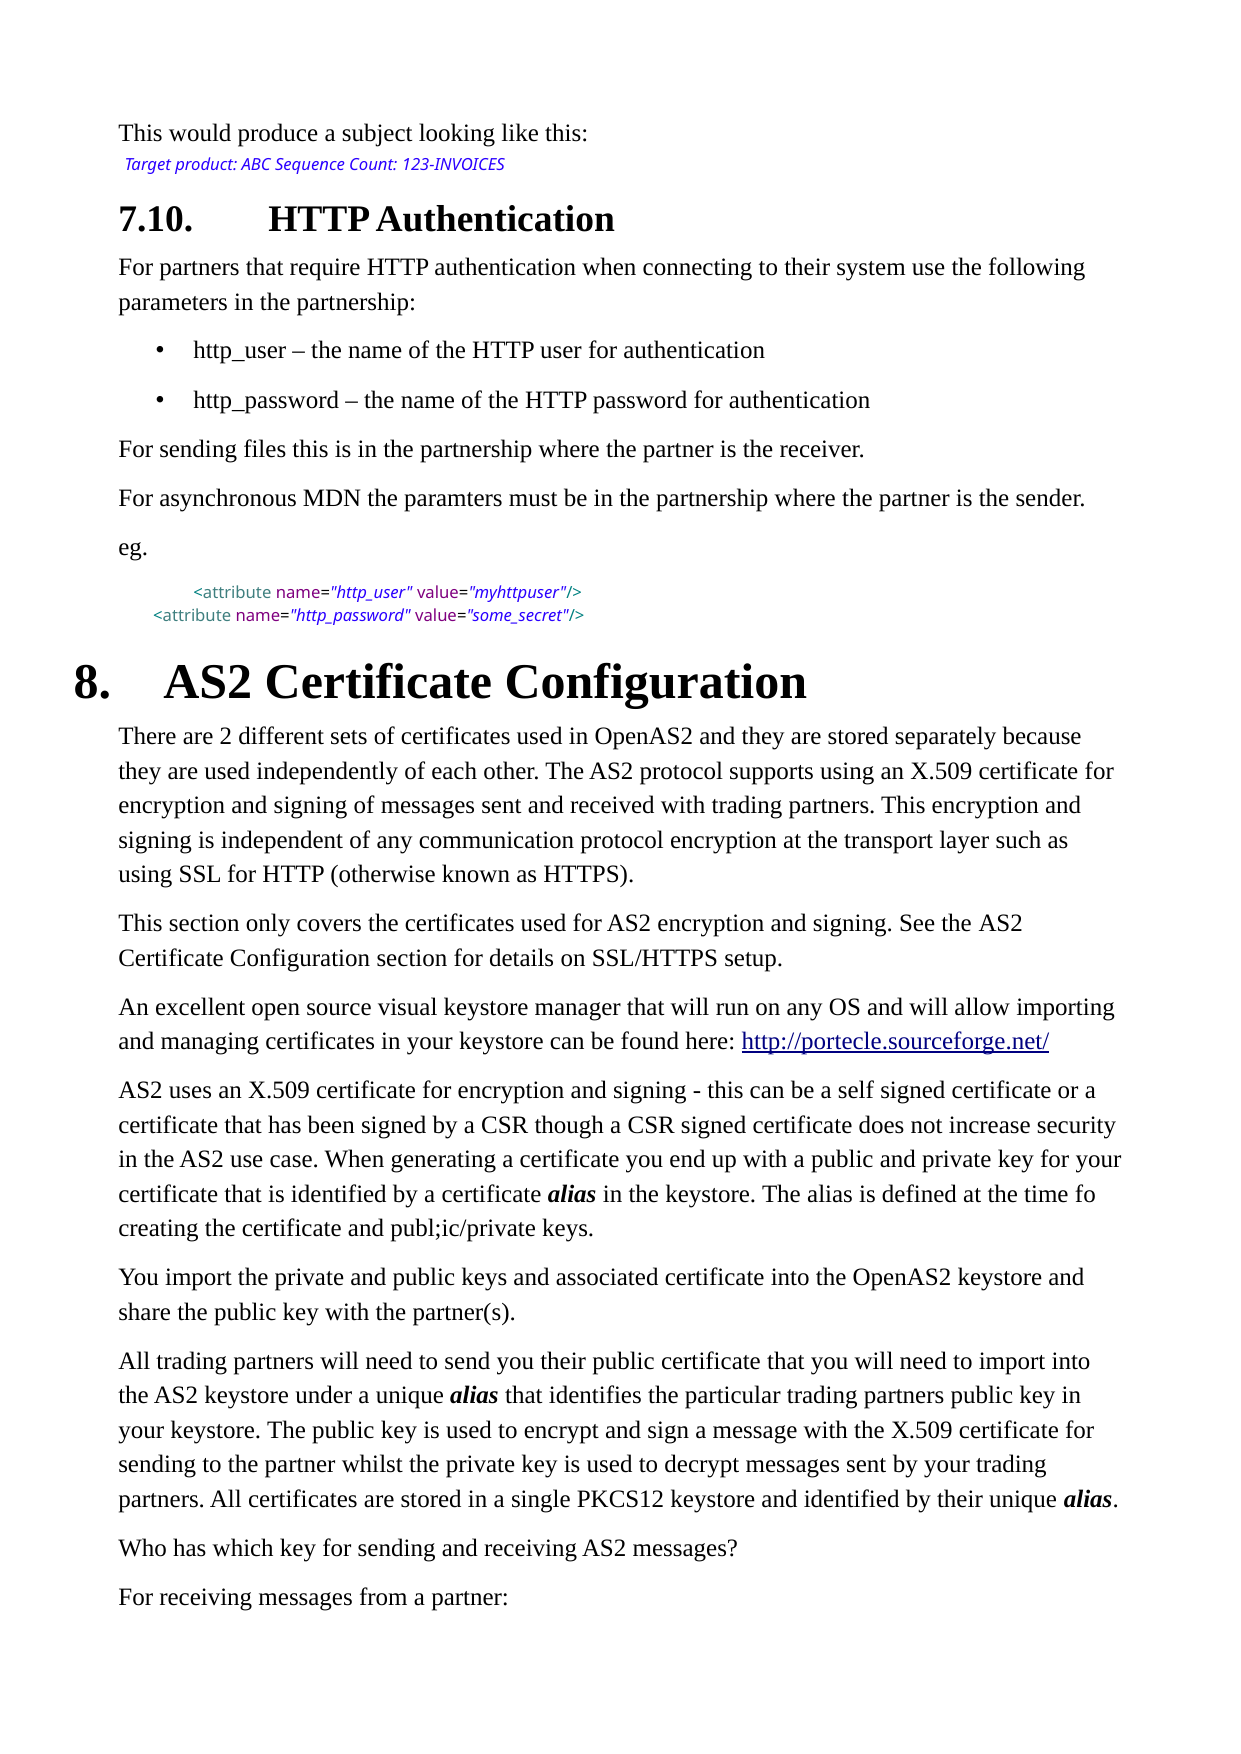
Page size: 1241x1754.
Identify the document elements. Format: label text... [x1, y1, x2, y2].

subtitle AS2 Certificate Configuration [73, 651, 1122, 709]
text An excellent open source visual keystore manager that will run on any OS and will allow importing and managing certificates in your keystore can be found here: http://portecle.sourceforge.net/ [118, 992, 1122, 1055]
list http_user – the name of the HTTP user for authentication [156, 336, 1122, 364]
text For asynchronous MDN the paramters must be in the partnership where the partner is the sender. [118, 483, 1122, 512]
list http_password – the name of the HTTP password for authentication [156, 385, 1122, 413]
subtitle HTTP Authentication [118, 196, 1122, 239]
text <attribute name="http_user" value="myhttpuser"/> [193, 581, 1122, 604]
text There are 2 different sets of certificates used in OpenAS2 and they are stored separately because they are used independently of each other. The AS2 protocol supports using an X.509 certificate for encryption and signing of messages sent and received with trading partners. This encryption and signing is independent of any communication protocol encryption at the transport layer such as using SSL for HTTP (otherwise known as HTTPS). [118, 721, 1122, 888]
text Who has which key for sending and receiving AS2 messages? [118, 1533, 1122, 1562]
text For receiving messages from a partner: [118, 1582, 1122, 1611]
text <attribute name="http_password" value="some_secret"/> [118, 604, 1122, 626]
text Target product: ABC Sequence Count: 123-INVOICES [118, 147, 1122, 176]
text For partners that require HTTP authentication when connecting to their system use the following parameters in the partnership: [118, 252, 1122, 315]
text This section only covers the certificates used for AS2 encryption and signing. See the AS2 Certificate Configuration section for details on SSL/HTTPS setup. [118, 908, 1122, 972]
text You import the private and public keys and associated certificate into the OpenAS2 keystore and share the public key with the partner(s). [118, 1262, 1122, 1326]
text AS2 uses an X.509 certificate for encryption and signing - this can be a self signed certificate or a certificate that has been signed by a CSR though a CSR signed certificate does not increase security in the AS2 use case. When generating a certificate you end up with a public and private key for your certificate that is identified by a certificate alias in the keystore. The alias is defined at the time fo creating the certificate and publ;ic/private keys. [118, 1075, 1122, 1242]
text For sending files this is in the partnership where the partner is the receiver. [118, 434, 1122, 462]
text All trading partners will need to send you their public certificate that you will need to import into the AS2 keystore under a unique alias that identifies the particular trading partners public key in your keystore. The public key is used to encrypt and sign a message with the X.509 certificate for sending to the partner whilst the private key is used to decrypt messages sent by your trading partners. All certificates are stored in a single PKCS12 keystore and identified by their unique alias. [118, 1346, 1122, 1513]
text This would produce a subject looking like this: [118, 118, 1122, 147]
text eg. [118, 532, 1122, 561]
